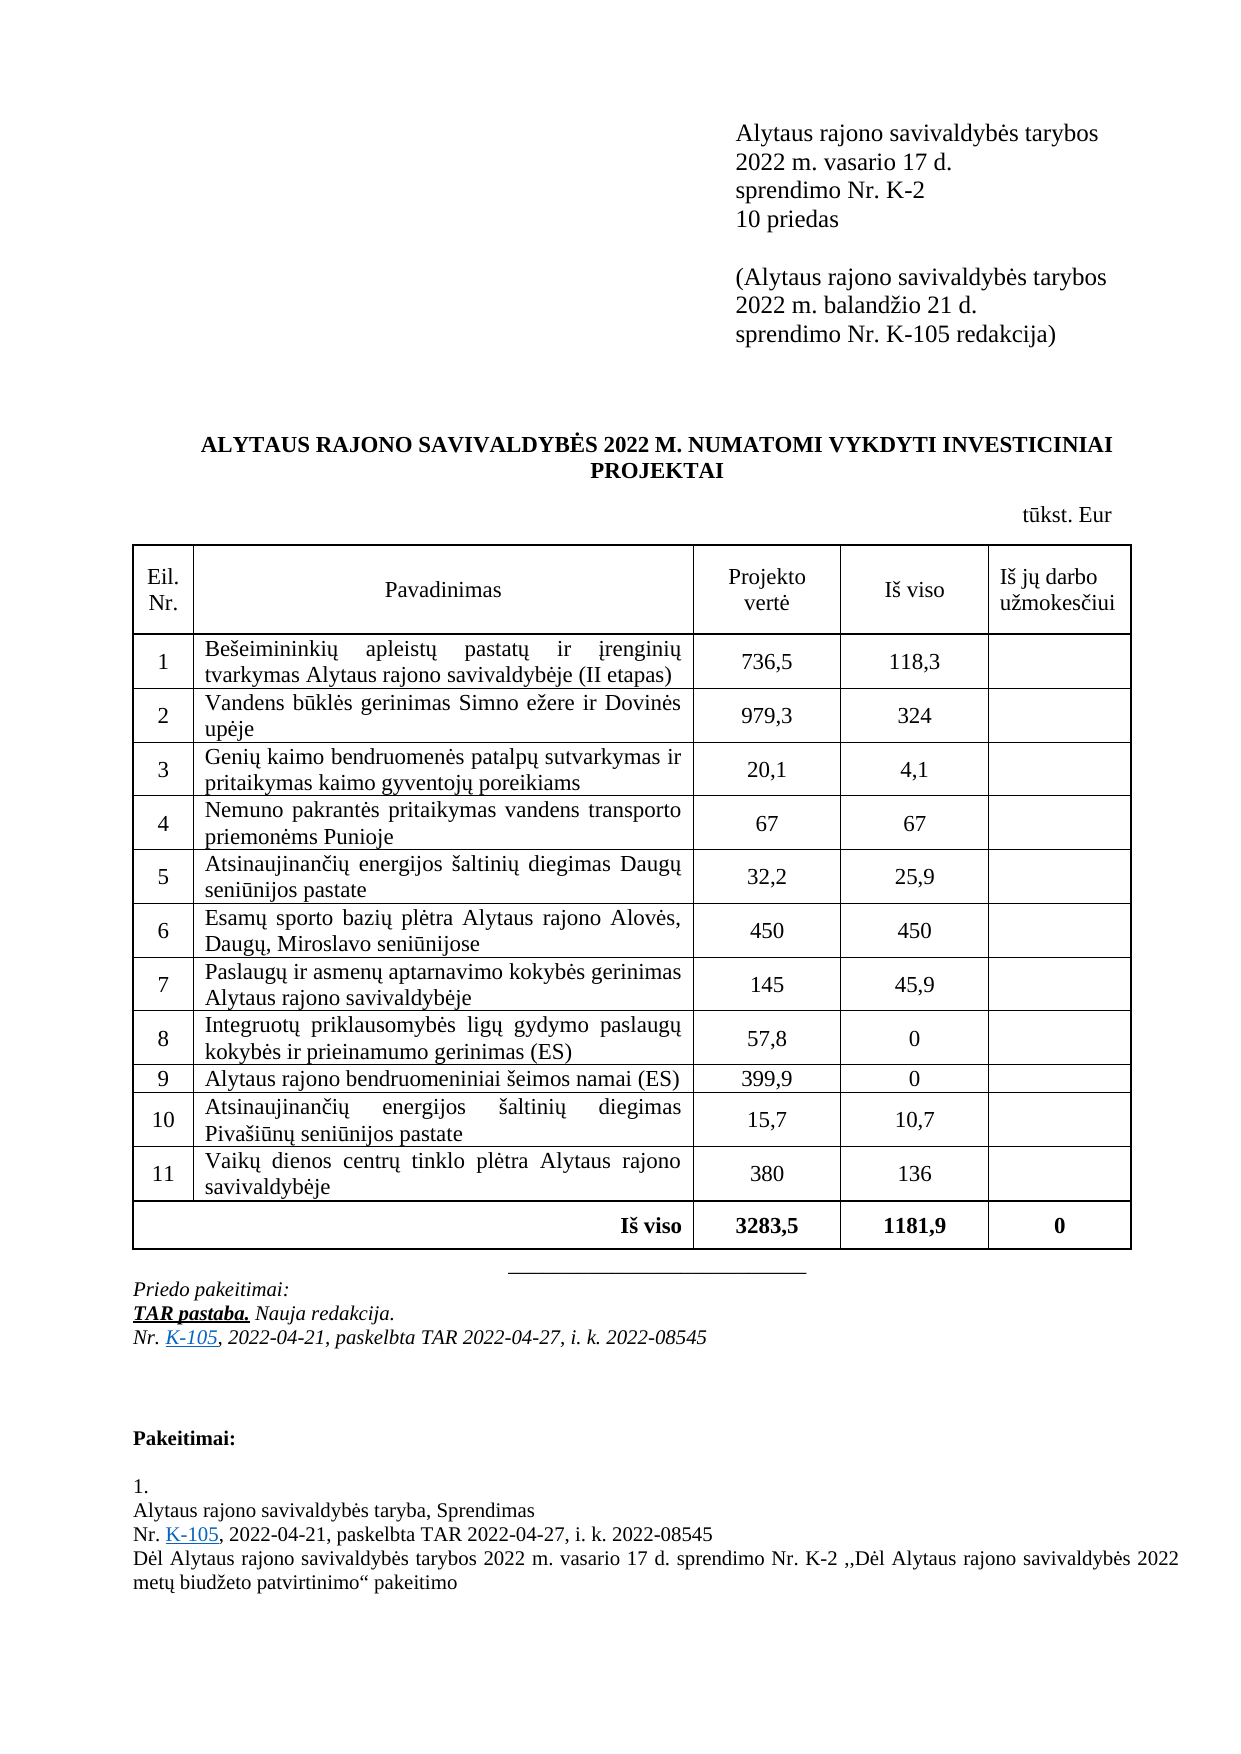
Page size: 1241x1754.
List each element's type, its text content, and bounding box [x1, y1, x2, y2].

text Pakeitimai: [133, 1426, 1181, 1450]
table_cell [989, 689, 1130, 742]
text sprendimo Nr. K-2 [133, 176, 1181, 204]
table_cell 136 [841, 1147, 988, 1200]
table_cell 7 [134, 958, 193, 1010]
text Dėl Alytaus rajono savivaldybės tarybos 2022 m. vasario 17 d. sprendimo Nr. K-2 ,,Dėl Alytaus rajono savivaldybės 2022 metų biudžeto patvirtinimo“ pakeitimo [133, 1546, 1181, 1594]
table_cell Atsinaujinančių energijos šaltinių diegimas Pivašiūnų seniūnijos pastate [194, 1093, 693, 1146]
table_cell 1 [134, 635, 193, 688]
table_header Iš viso [841, 546, 988, 633]
table_cell 15,7 [694, 1093, 840, 1146]
table_cell Nemuno pakrantės pritaikymas vandens transporto priemonėms Punioje [194, 796, 693, 849]
text 1. [133, 1474, 1181, 1498]
table_cell Vandens būklės gerinimas Simno ežere ir Dovinės upėje [194, 689, 693, 742]
table_cell 1181,9 [841, 1202, 988, 1248]
table_cell 10 [134, 1093, 193, 1146]
table_cell 3 [134, 743, 193, 795]
table_cell [989, 635, 1130, 688]
table_cell 380 [694, 1147, 840, 1200]
table_cell 2 [134, 689, 193, 742]
table_cell 10,7 [841, 1093, 988, 1146]
table_cell 57,8 [694, 1011, 840, 1064]
table_cell Alytaus rajono bendruomeniniai šeimos namai (ES) [194, 1065, 693, 1092]
table_cell 5 [134, 850, 193, 903]
table_cell Bešeimininkių apleistų pastatų ir įrenginių tvarkymas Alytaus rajono savivaldybėje (II etapas) [194, 635, 693, 688]
table_cell 0 [989, 1202, 1130, 1248]
table_cell 3283,5 [694, 1202, 840, 1248]
table_cell 11 [134, 1147, 193, 1200]
text TAR pastaba. Nauja redakcija. [133, 1301, 1181, 1325]
table_header Projekto vertė [694, 546, 840, 633]
table_cell 0 [841, 1065, 988, 1092]
text (Alytaus rajono savivaldybės tarybos [133, 262, 1181, 291]
table_cell Vaikų dienos centrų tinklo plėtra Alytaus rajono savivaldybėje [194, 1147, 693, 1200]
table_cell 20,1 [694, 743, 840, 795]
table_cell 67 [841, 796, 988, 849]
table_cell [989, 850, 1130, 903]
table_cell 736,5 [694, 635, 840, 688]
table_cell 450 [841, 904, 988, 957]
table_cell [989, 1093, 1130, 1146]
table_cell 4,1 [841, 743, 988, 795]
table_cell [989, 1147, 1130, 1200]
text 10 priedas [133, 204, 1181, 233]
text 2022 m. vasario 17 d. [133, 147, 1181, 176]
table_cell 450 [694, 904, 840, 957]
text Nr. K-105, 2022-04-21, paskelbta TAR 2022-04-27, i. k. 2022-08545 [133, 1325, 1181, 1349]
table_cell 399,9 [694, 1065, 840, 1092]
table_cell [989, 958, 1130, 1010]
text Nr. K-105, 2022-04-21, paskelbta TAR 2022-04-27, i. k. 2022-08545 [133, 1522, 1181, 1546]
text Priedo pakeitimai: [133, 1277, 1181, 1301]
table_cell [989, 1065, 1130, 1092]
text tūkst. Eur [133, 501, 1181, 527]
text Alytaus rajono savivaldybės tarybos [133, 118, 1181, 147]
table_cell 118,3 [841, 635, 988, 688]
table_cell Esamų sporto bazių plėtra Alytaus rajono Alovės, Daugų, Miroslavo seniūnijose [194, 904, 693, 957]
table_cell [989, 904, 1130, 957]
text sprendimo Nr. K-105 redakcija) [133, 319, 1181, 348]
table_header Pavadinimas [194, 546, 693, 633]
table_cell 145 [694, 958, 840, 1010]
text 2022 m. balandžio 21 d. [133, 291, 1181, 319]
table_cell Integruotų priklausomybės ligų gydymo paslaugų kokybės ir prieinamumo gerinimas (ES) [194, 1011, 693, 1064]
table_cell 9 [134, 1065, 193, 1092]
table_cell Paslaugų ir asmenų aptarnavimo kokybės gerinimas Alytaus rajono savivaldybėje [194, 958, 693, 1010]
table_cell 67 [694, 796, 840, 849]
table_cell 6 [134, 904, 193, 957]
table_cell [989, 796, 1130, 849]
table_cell 4 [134, 796, 193, 849]
table_cell 979,3 [694, 689, 840, 742]
table_cell 45,9 [841, 958, 988, 1010]
text Alytaus rajono savivaldybės taryba, Sprendimas [133, 1498, 1181, 1522]
table_cell 0 [841, 1011, 988, 1064]
table_cell Genių kaimo bendruomenės patalpų sutvarkymas ir pritaikymas kaimo gyventojų poreikiams [194, 743, 693, 795]
table_header Iš jų darbo užmokesčiui [989, 546, 1130, 633]
table_cell 8 [134, 1011, 193, 1064]
table_cell 32,2 [694, 850, 840, 903]
text ALYTAUS RAJONO SAVIVALDYBĖS 2022 M. NUMATOMI VYKDYTI INVESTICINIAI PROJEKTAI [133, 431, 1181, 484]
text __________________________ [133, 1250, 1181, 1277]
table_cell 25,9 [841, 850, 988, 903]
table_cell Iš viso [134, 1202, 693, 1248]
table_header Eil. Nr. [134, 546, 193, 633]
table_cell Atsinaujinančių energijos šaltinių diegimas Daugų seniūnijos pastate [194, 850, 693, 903]
table_cell [989, 1011, 1130, 1064]
table_cell 324 [841, 689, 988, 742]
table_cell [989, 743, 1130, 795]
